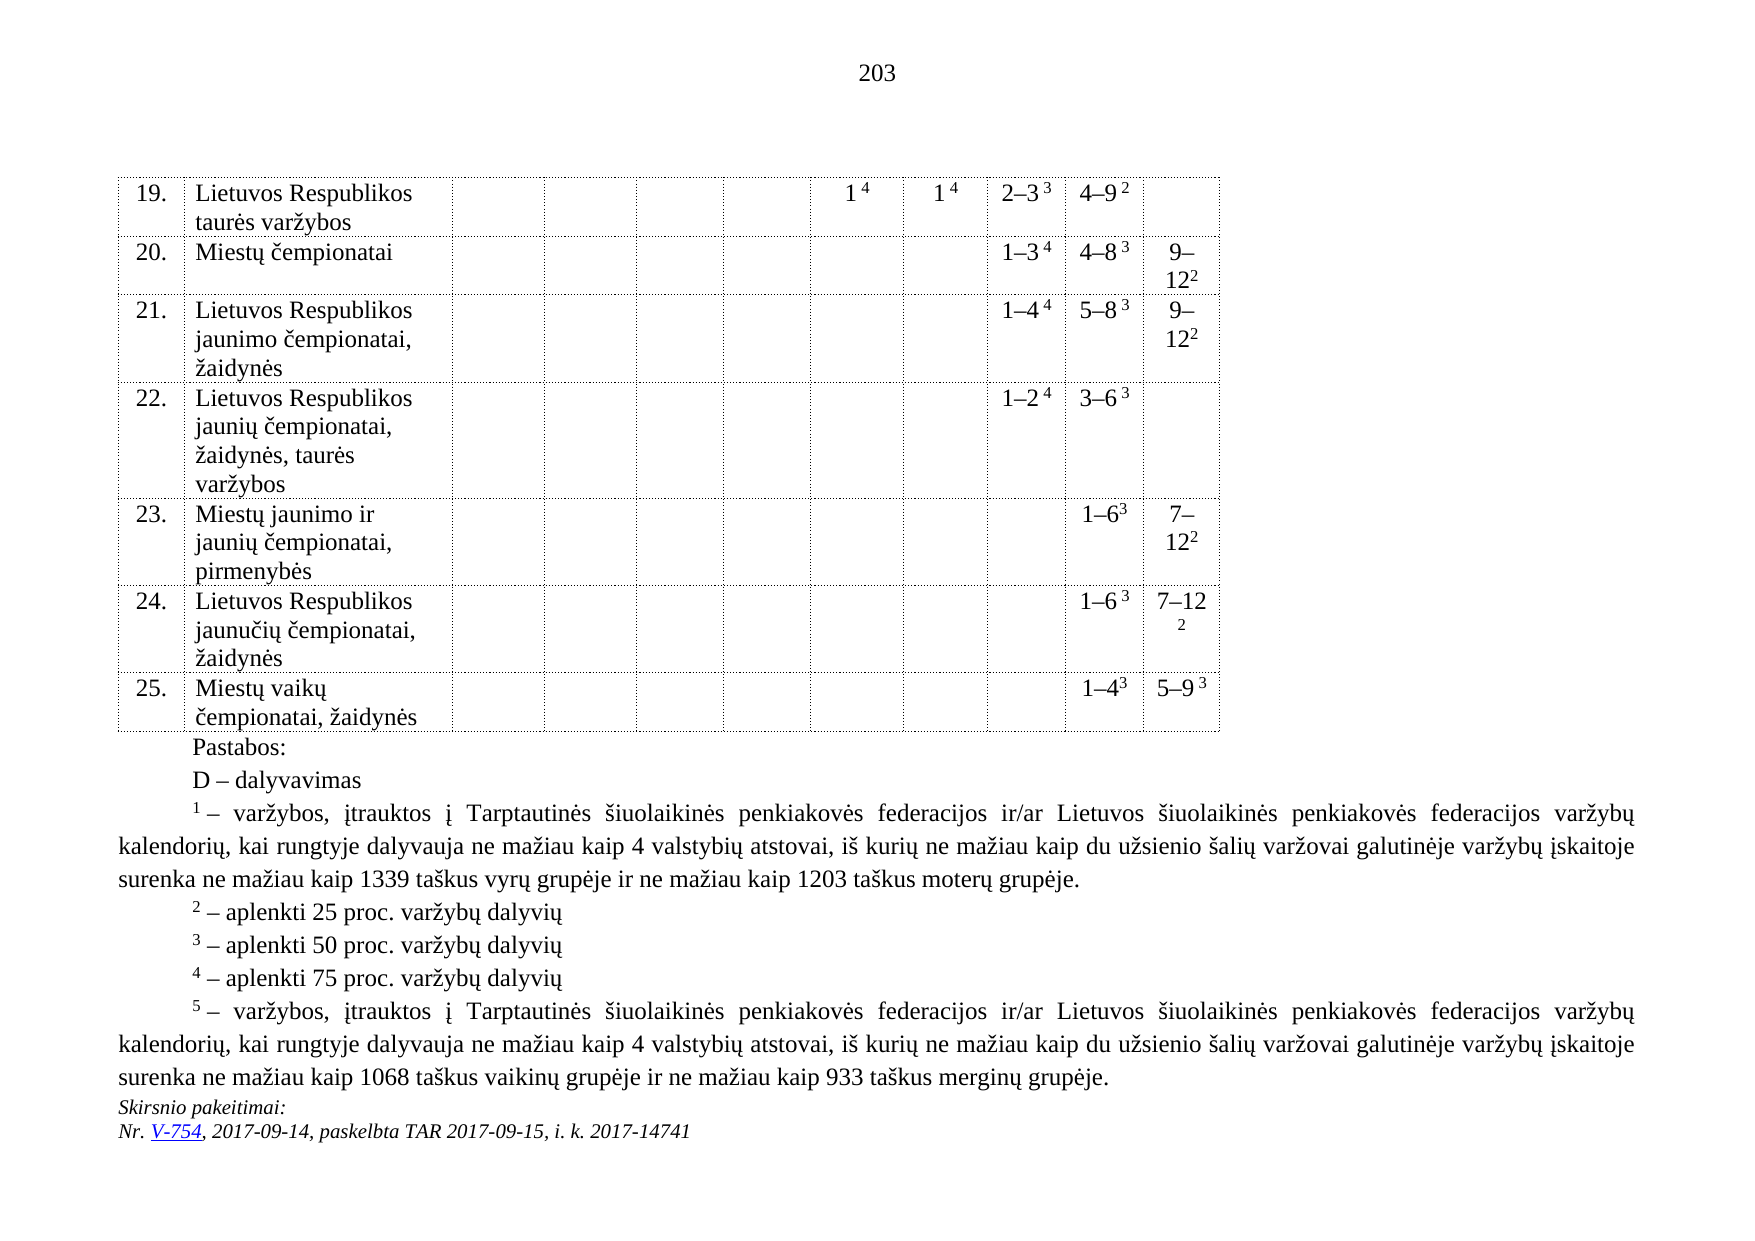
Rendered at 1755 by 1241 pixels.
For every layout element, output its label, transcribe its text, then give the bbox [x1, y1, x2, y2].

text 3 – aplenkti 50 proc. varžybų dalyvių [118, 930, 1636, 959]
text 1 – varžybos, įtrauktos į Tarptautinės šiuolaikinės penkiakovės federacijos ir/ar Lietuvos šiuolaikinės penkiakovės federacijos varžybų kalendorių, kai rungtyje dalyvauja ne mažiau kaip 4 valstybių atstovai, iš kurių ne mažiau kaip du užsienio šalių varžovai galutinėje varžybų įskaitoje surenka ne mažiau kaip 1339 taškus vyrų grupėje ir ne mažiau kaip 1203 taškus moterų grupėje. [118, 798, 1636, 893]
text Pastabos: [118, 732, 1636, 761]
text Skirsnio pakeitimai: [118, 1095, 1636, 1119]
text 2 – aplenkti 25 proc. varžybų dalyvių [118, 897, 1636, 926]
text 5 – varžybos, įtrauktos į Tarptautinės šiuolaikinės penkiakovės federacijos ir/ar Lietuvos šiuolaikinės penkiakovės federacijos varžybų kalendorių, kai rungtyje dalyvauja ne mažiau kaip 4 valstybių atstovai, iš kurių ne mažiau kaip du užsienio šalių varžovai galutinėje varžybų įskaitoje surenka ne mažiau kaip 1068 taškus vaikinų grupėje ir ne mažiau kaip 933 taškus merginų grupėje. [118, 996, 1636, 1091]
text 4 – aplenkti 75 proc. varžybų dalyvių [118, 963, 1636, 992]
text D – dalyvavimas [118, 765, 1636, 793]
text Nr. V-754, 2017-09-14, paskelbta TAR 2017-09-15, i. k. 2017-14741 [118, 1119, 1636, 1143]
